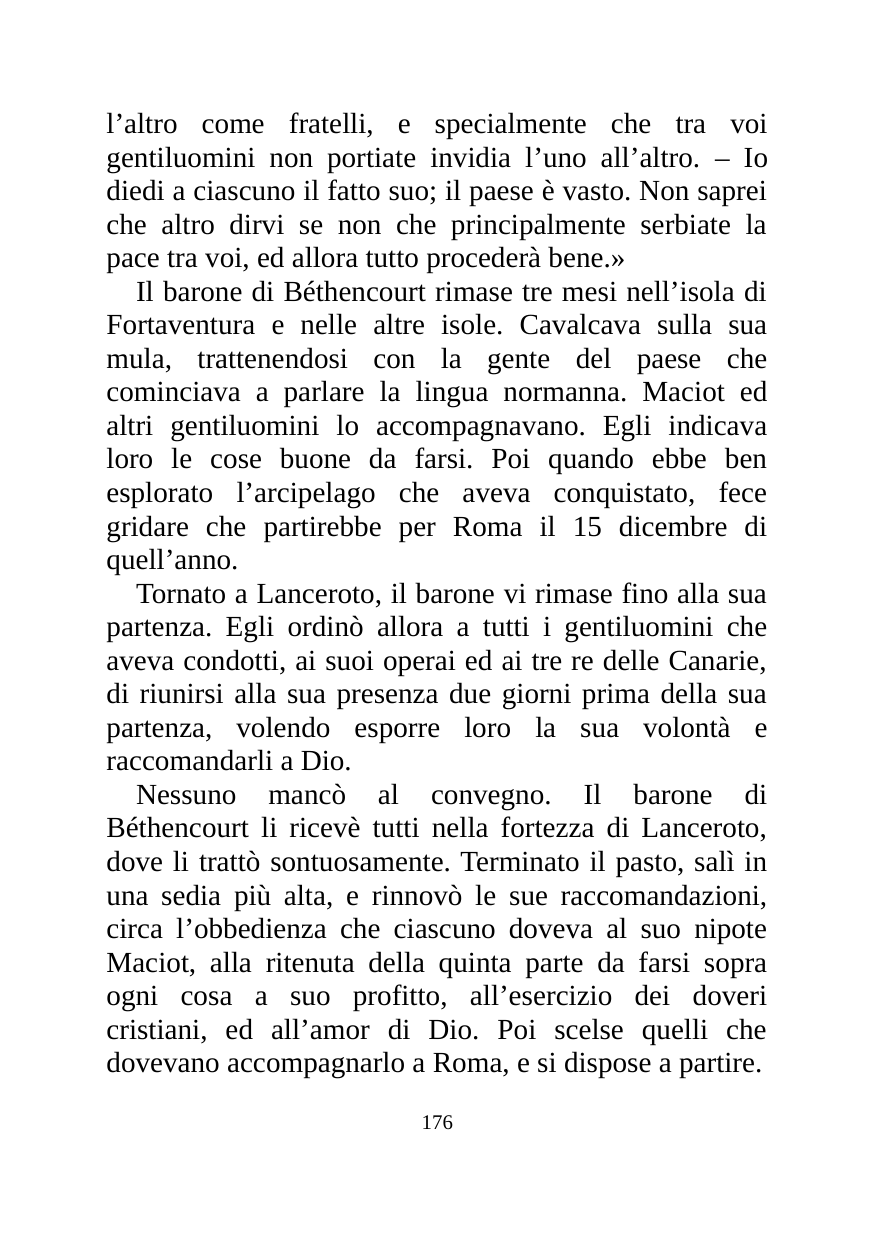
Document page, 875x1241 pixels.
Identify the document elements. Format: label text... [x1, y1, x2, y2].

text Nessuno mancò al convegno. Il barone di Béthencourt li ricevè tutti nella fortezza di Lanceroto, dove li trattò sontuosamente. Terminato il pasto, salì in una sedia più alta, e rinnovò le sue raccomandazioni, circa l’obbedienza che ciascuno doveva al suo nipote Maciot, alla ritenuta della quinta parte da farsi sopra ogni cosa a suo profitto, all’esercizio dei doveri cristiani, ed all’amor di Dio. Poi scelse quelli che dovevano accompagnarlo a Roma, e si dispose a partire. [106, 777, 768, 1079]
text Il barone di Béthencourt rimase tre mesi nell’isola di Fortaventura e nelle altre isole. Cavalcava sulla sua mula, trattenendosi con la gente del paese che cominciava a parlare la lingua normanna. Maciot ed altri gentiluomini lo accompagnavano. Egli indicava loro le cose buone da farsi. Poi quando ebbe ben esplorato l’arcipelago che aveva conquistato, fece gridare che partirebbe per Roma il 15 dicembre di quell’anno. [106, 274, 768, 576]
text l’altro come fratelli, e specialmente che tra voi gentiluomini non portiate invidia l’uno all’altro. – Io diedi a ciascuno il fatto suo; il paese è vasto. Non saprei che altro dirvi se non che principalmente serbiate la pace tra voi, ed allora tutto procederà bene.» [106, 106, 768, 274]
text Tornato a Lanceroto, il barone vi rimase fino alla sua partenza. Egli ordinò allora a tutti i gentiluomini che aveva condotti, ai suoi operai ed ai tre re delle Canarie, di riunirsi alla sua presenza due giorni prima della sua partenza, volendo esporre loro la sua volontà e raccomandarli a Dio. [106, 576, 768, 777]
